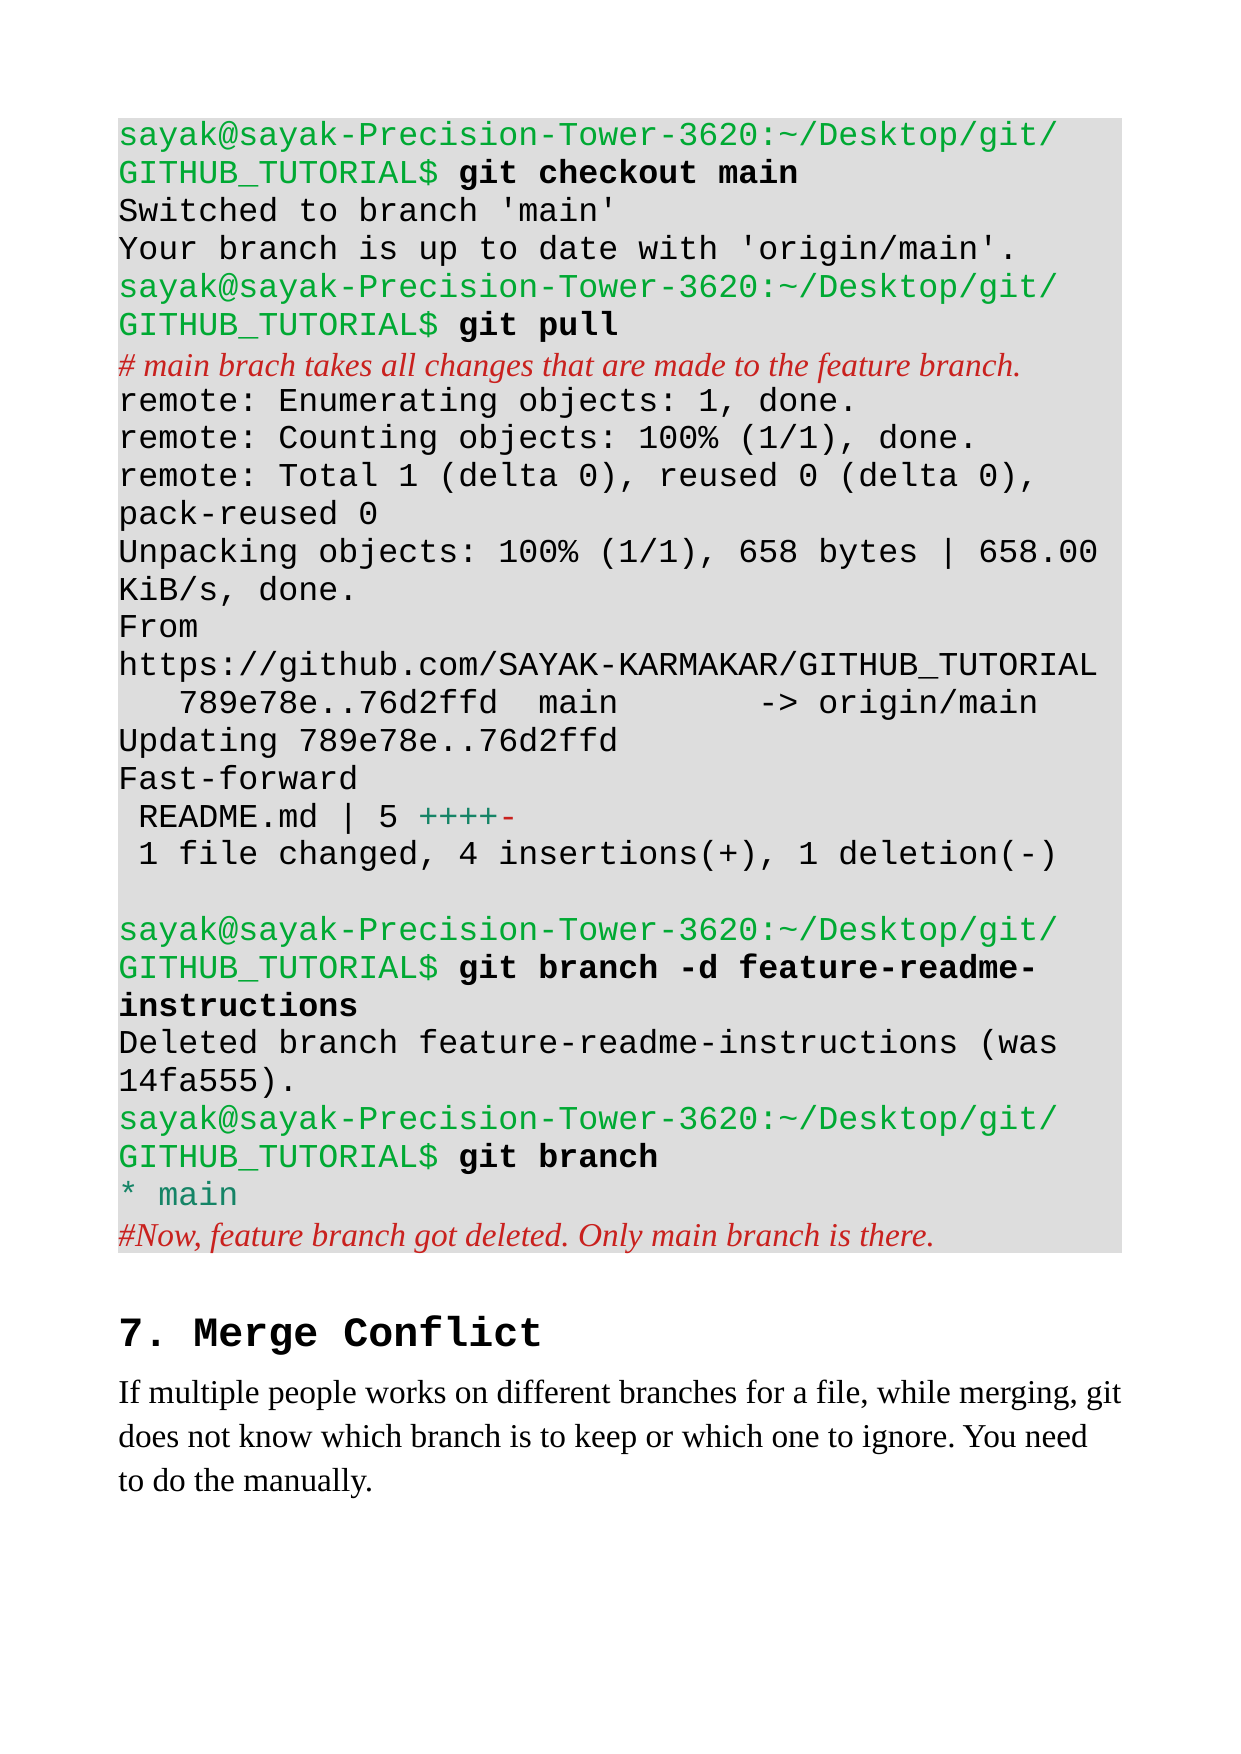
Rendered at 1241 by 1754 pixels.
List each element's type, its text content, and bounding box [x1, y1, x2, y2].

text sayak@sayak-Precision-Tower-3620:~/Desktop/git/GITHUB_TUTORIAL$ git branch [118, 1102, 1122, 1177]
text Updating 789e78e..76d2ffd [118, 724, 1122, 761]
text 1 file changed, 4 insertions(+), 1 deletion(-) [118, 837, 1122, 875]
text sayak@sayak-Precision-Tower-3620:~/Desktop/git/GITHUB_TUTORIAL$ git checkout main [118, 118, 1122, 194]
text remote: Counting objects: 100% (1/1), done. [118, 421, 1122, 459]
text * main [118, 1177, 1122, 1215]
text sayak@sayak-Precision-Tower-3620:~/Desktop/git/GITHUB_TUTORIAL$ git pull [118, 269, 1122, 345]
text # main brach takes all changes that are made to the feature branch. [118, 345, 1122, 383]
text #Now, feature branch got deleted. Only main branch is there. [118, 1215, 1122, 1253]
text If multiple people works on different branches for a file, while merging, git does not know which branch is to keep or which one to ignore. You need to do the manually. [118, 1372, 1122, 1498]
text Your branch is up to date with 'origin/main'. [118, 232, 1122, 269]
text Unpacking objects: 100% (1/1), 658 bytes | 658.00 KiB/s, done. [118, 534, 1122, 610]
text Switched to branch 'main' [118, 194, 1122, 232]
text Fast-forward [118, 761, 1122, 799]
text remote: Total 1 (delta 0), reused 0 (delta 0), pack-reused 0 [118, 459, 1122, 534]
text remote: Enumerating objects: 1, done. [118, 383, 1122, 421]
text sayak@sayak-Precision-Tower-3620:~/Desktop/git/GITHUB_TUTORIAL$ git branch -d feature-readme-instructions [118, 913, 1122, 1026]
subtitle 7. Merge Conflict [118, 1312, 1122, 1359]
text From https://github.com/SAYAK-KARMAKAR/GITHUB_TUTORIAL [118, 610, 1122, 686]
text 789e78e..76d2ffd main -> origin/main [118, 686, 1122, 724]
text Deleted branch feature-readme-instructions (was 14fa555). [118, 1026, 1122, 1102]
text README.md | 5 ++++- [118, 799, 1122, 837]
